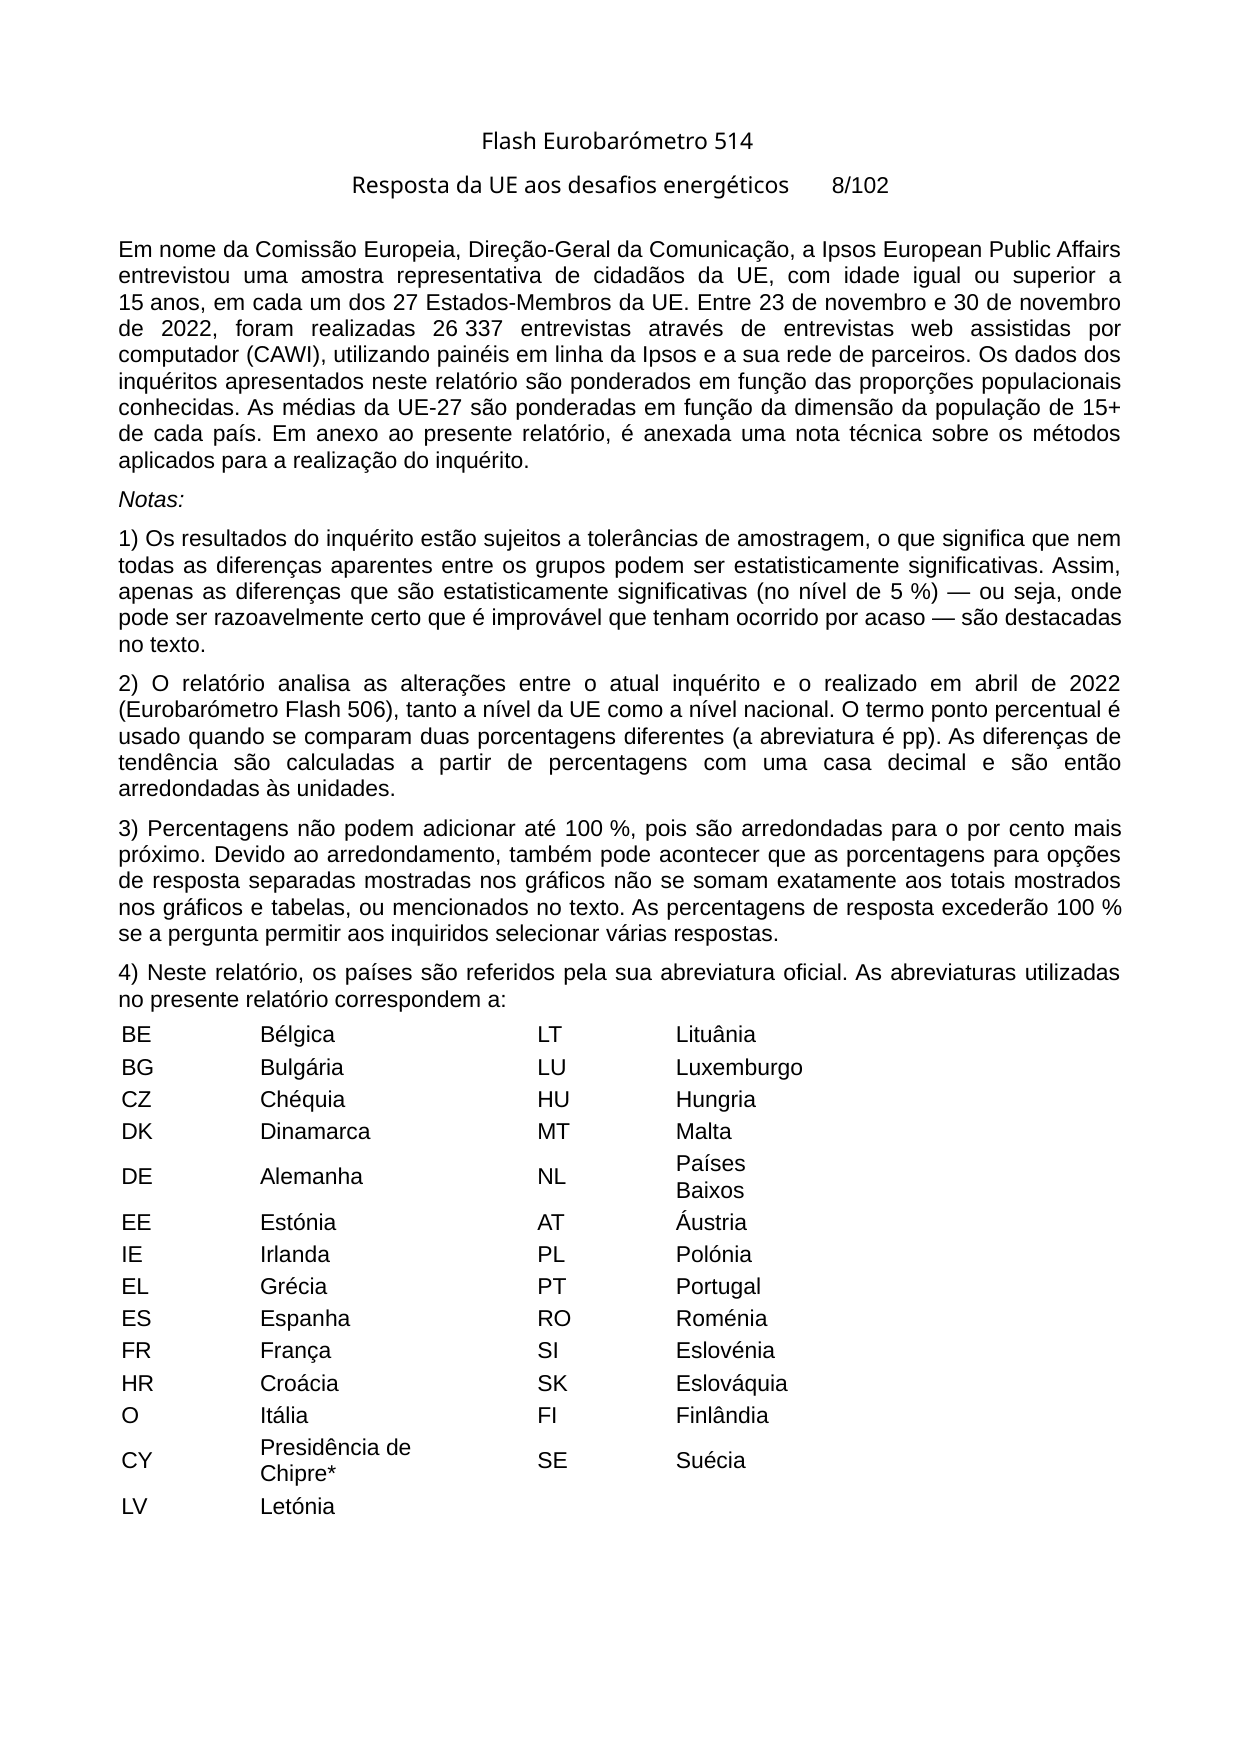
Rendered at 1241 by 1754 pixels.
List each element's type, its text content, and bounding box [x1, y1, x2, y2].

table_header LT [534, 1019, 673, 1051]
table_cell [673, 1490, 811, 1522]
table_header [460, 1019, 534, 1051]
table_cell [460, 1431, 534, 1490]
table_cell DE [118, 1147, 257, 1206]
text Notas: [118, 486, 1122, 512]
text Em nome da Comissão Europeia, Direção-Geral da Comunicação, a Ipsos European Public Affairs entrevistou uma amostra representativa de cidadãos da UE, com idade igual ou superior a 15 anos, em cada um dos 27 Estados-Membros da UE. Entre 23 de novembro e 30 de novembro de 2022, foram realizadas 26 337 entrevistas através de entrevistas web assistidas por computador (CAWI), utilizando painéis em linha da Ipsos e a sua rede de parceiros. Os dados dos inquéritos apresentados neste relatório são ponderados em função das proporções populacionais conhecidas. As médias da UE-27 são ponderadas em função da dimensão da população de 15+ de cada país. Em anexo ao presente relatório, é anexada uma nota técnica sobre os métodos aplicados para a realização do inquérito. [118, 236, 1122, 473]
table_cell CY [118, 1431, 257, 1490]
table_cell Estónia [257, 1206, 460, 1238]
text 2) O relatório analisa as alterações entre o atual inquérito e o realizado em abril de 2022 (Eurobarómetro Flash 506), tanto a nível da UE como a nível nacional. O termo ponto percentual é usado quando se comparam duas porcentagens diferentes (a abreviatura é pp). As diferenças de tendência são calculadas a partir de percentagens com uma casa decimal e são então arredondadas às unidades. [118, 670, 1122, 802]
table_cell Países Baixos [673, 1147, 811, 1206]
table_cell Roménia [673, 1303, 811, 1334]
table_cell RO [534, 1303, 673, 1334]
table_cell Polónia [673, 1238, 811, 1270]
table_cell DK [118, 1115, 257, 1147]
table_cell IE [118, 1238, 257, 1270]
table_cell [460, 1399, 534, 1431]
table_cell LU [534, 1051, 673, 1083]
table_cell SE [534, 1431, 673, 1490]
table_cell Eslovénia [673, 1335, 811, 1367]
table_cell Itália [257, 1399, 460, 1431]
table_cell SI [534, 1335, 673, 1367]
table_cell Presidência de Chipre* [257, 1431, 460, 1490]
table_cell Malta [673, 1115, 811, 1147]
table_cell Bulgária [257, 1051, 460, 1083]
table_cell FI [534, 1399, 673, 1431]
table_cell [460, 1303, 534, 1334]
table_cell FR [118, 1335, 257, 1367]
table_cell [460, 1051, 534, 1083]
table_header Bélgica [257, 1019, 460, 1051]
table_cell Suécia [673, 1431, 811, 1490]
table_cell Croácia [257, 1367, 460, 1399]
table_cell França [257, 1335, 460, 1367]
table_cell [460, 1335, 534, 1367]
table_cell LV [118, 1490, 257, 1522]
table_cell Eslováquia [673, 1367, 811, 1399]
table_cell [534, 1490, 673, 1522]
table_cell [460, 1115, 534, 1147]
text 1) Os resultados do inquérito estão sujeitos a tolerâncias de amostragem, o que significa que nem todas as diferenças aparentes entre os grupos podem ser estatisticamente significativas. Assim, apenas as diferenças que são estatisticamente significativas (no nível de 5 %) — ou seja, onde pode ser razoavelmente certo que é improvável que tenham ocorrido por acaso — são destacadas no texto. [118, 525, 1122, 657]
table_cell Alemanha [257, 1147, 460, 1206]
table_cell MT [534, 1115, 673, 1147]
table_cell Luxemburgo [673, 1051, 811, 1083]
table_cell HU [534, 1083, 673, 1115]
table_cell PL [534, 1238, 673, 1270]
text 3) Percentagens não podem adicionar até 100 %, pois são arredondadas para o por cento mais próximo. Devido ao arredondamento, também pode acontecer que as porcentagens para opções de resposta separadas mostradas nos gráficos não se somam exatamente aos totais mostrados nos gráficos e tabelas, ou mencionados no texto. As percentagens de resposta excederão 100 % se a pergunta permitir aos inquiridos selecionar várias respostas. [118, 815, 1122, 946]
table_cell [460, 1490, 534, 1522]
table_header BE [118, 1019, 257, 1051]
table_cell PT [534, 1270, 673, 1302]
table_cell [460, 1238, 534, 1270]
table_cell Espanha [257, 1303, 460, 1334]
table_cell CZ [118, 1083, 257, 1115]
table_header Lituânia [673, 1019, 811, 1051]
table_cell Portugal [673, 1270, 811, 1302]
table_cell Hungria [673, 1083, 811, 1115]
table_cell [460, 1270, 534, 1302]
table_cell EL [118, 1270, 257, 1302]
table_cell [460, 1147, 534, 1206]
table_cell Chéquia [257, 1083, 460, 1115]
table_cell [460, 1083, 534, 1115]
table_cell AT [534, 1206, 673, 1238]
table_cell ES [118, 1303, 257, 1334]
table_cell BG [118, 1051, 257, 1083]
table_cell Finlândia [673, 1399, 811, 1431]
text 4) Neste relatório, os países são referidos pela sua abreviatura oficial. As abreviaturas utilizadas no presente relatório correspondem a: [118, 959, 1122, 1012]
table_cell SK [534, 1367, 673, 1399]
table_cell Áustria [673, 1206, 811, 1238]
table_cell Dinamarca [257, 1115, 460, 1147]
table_cell EE [118, 1206, 257, 1238]
table_cell [460, 1367, 534, 1399]
table_cell HR [118, 1367, 257, 1399]
table_cell Grécia [257, 1270, 460, 1302]
table_cell NL [534, 1147, 673, 1206]
table_cell Irlanda [257, 1238, 460, 1270]
table_cell Letónia [257, 1490, 460, 1522]
table_cell O [118, 1399, 257, 1431]
table_cell [460, 1206, 534, 1238]
